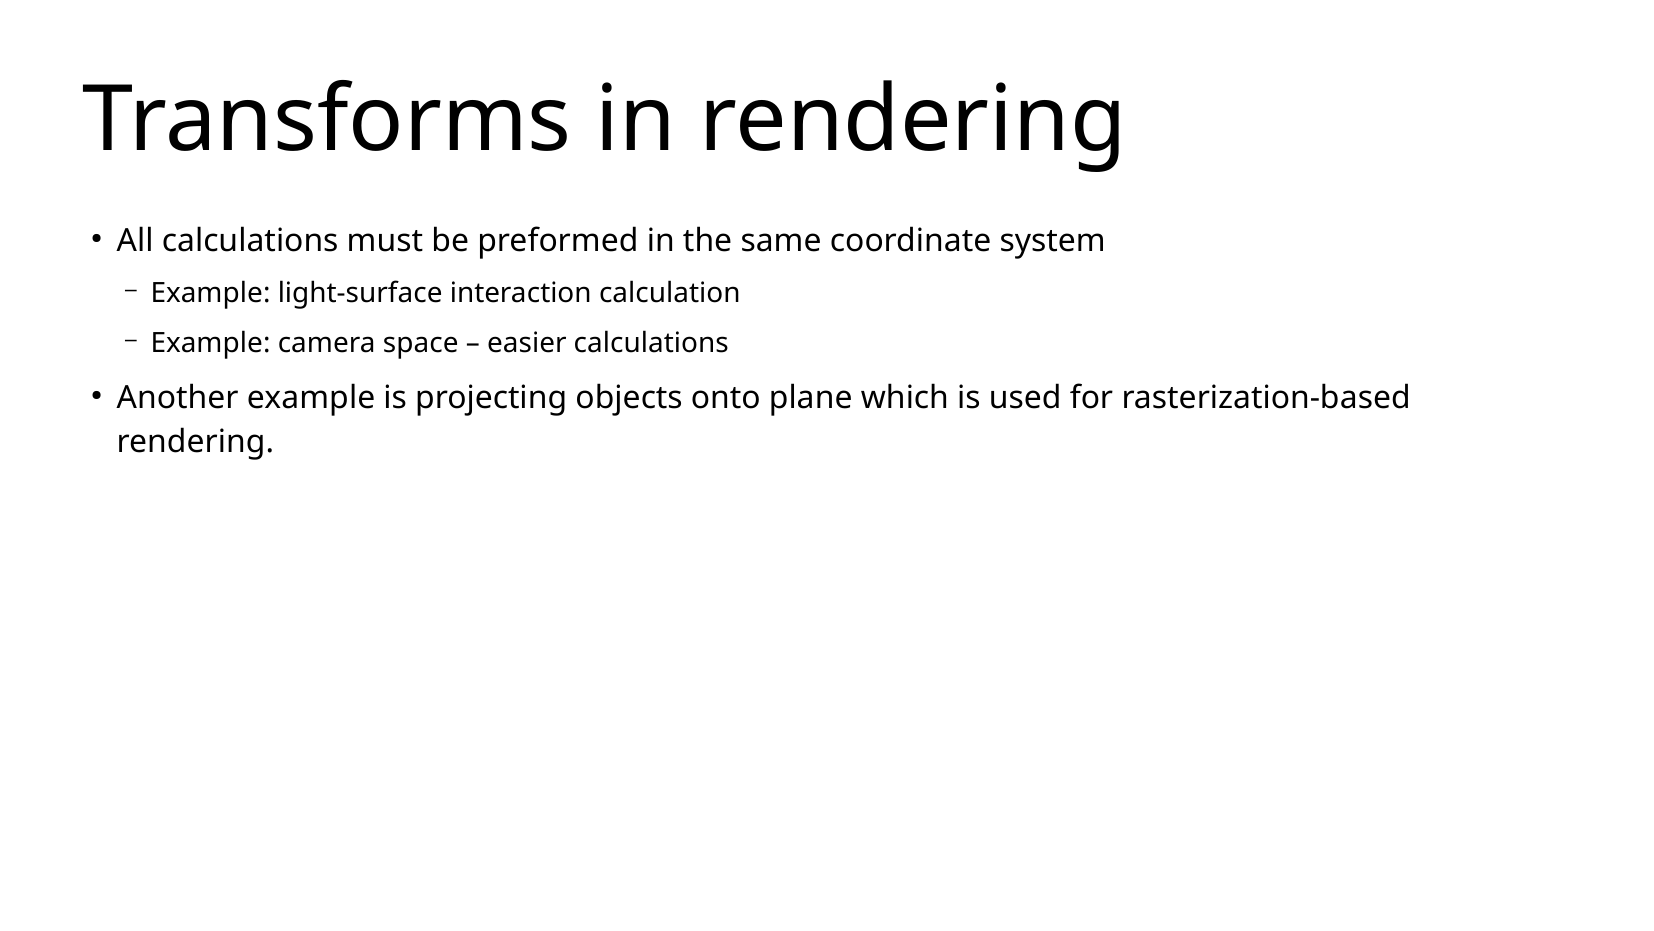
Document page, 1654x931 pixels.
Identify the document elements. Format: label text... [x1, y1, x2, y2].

list All calculations must be preformed in the same coordinate system Example: light-surface interaction calculation Example: camera space – easier calculations Another example is projecting objects onto plane which is used for rasterization-based rendering. [82, 217, 1571, 466]
title Transforms in rendering [82, 37, 1571, 193]
